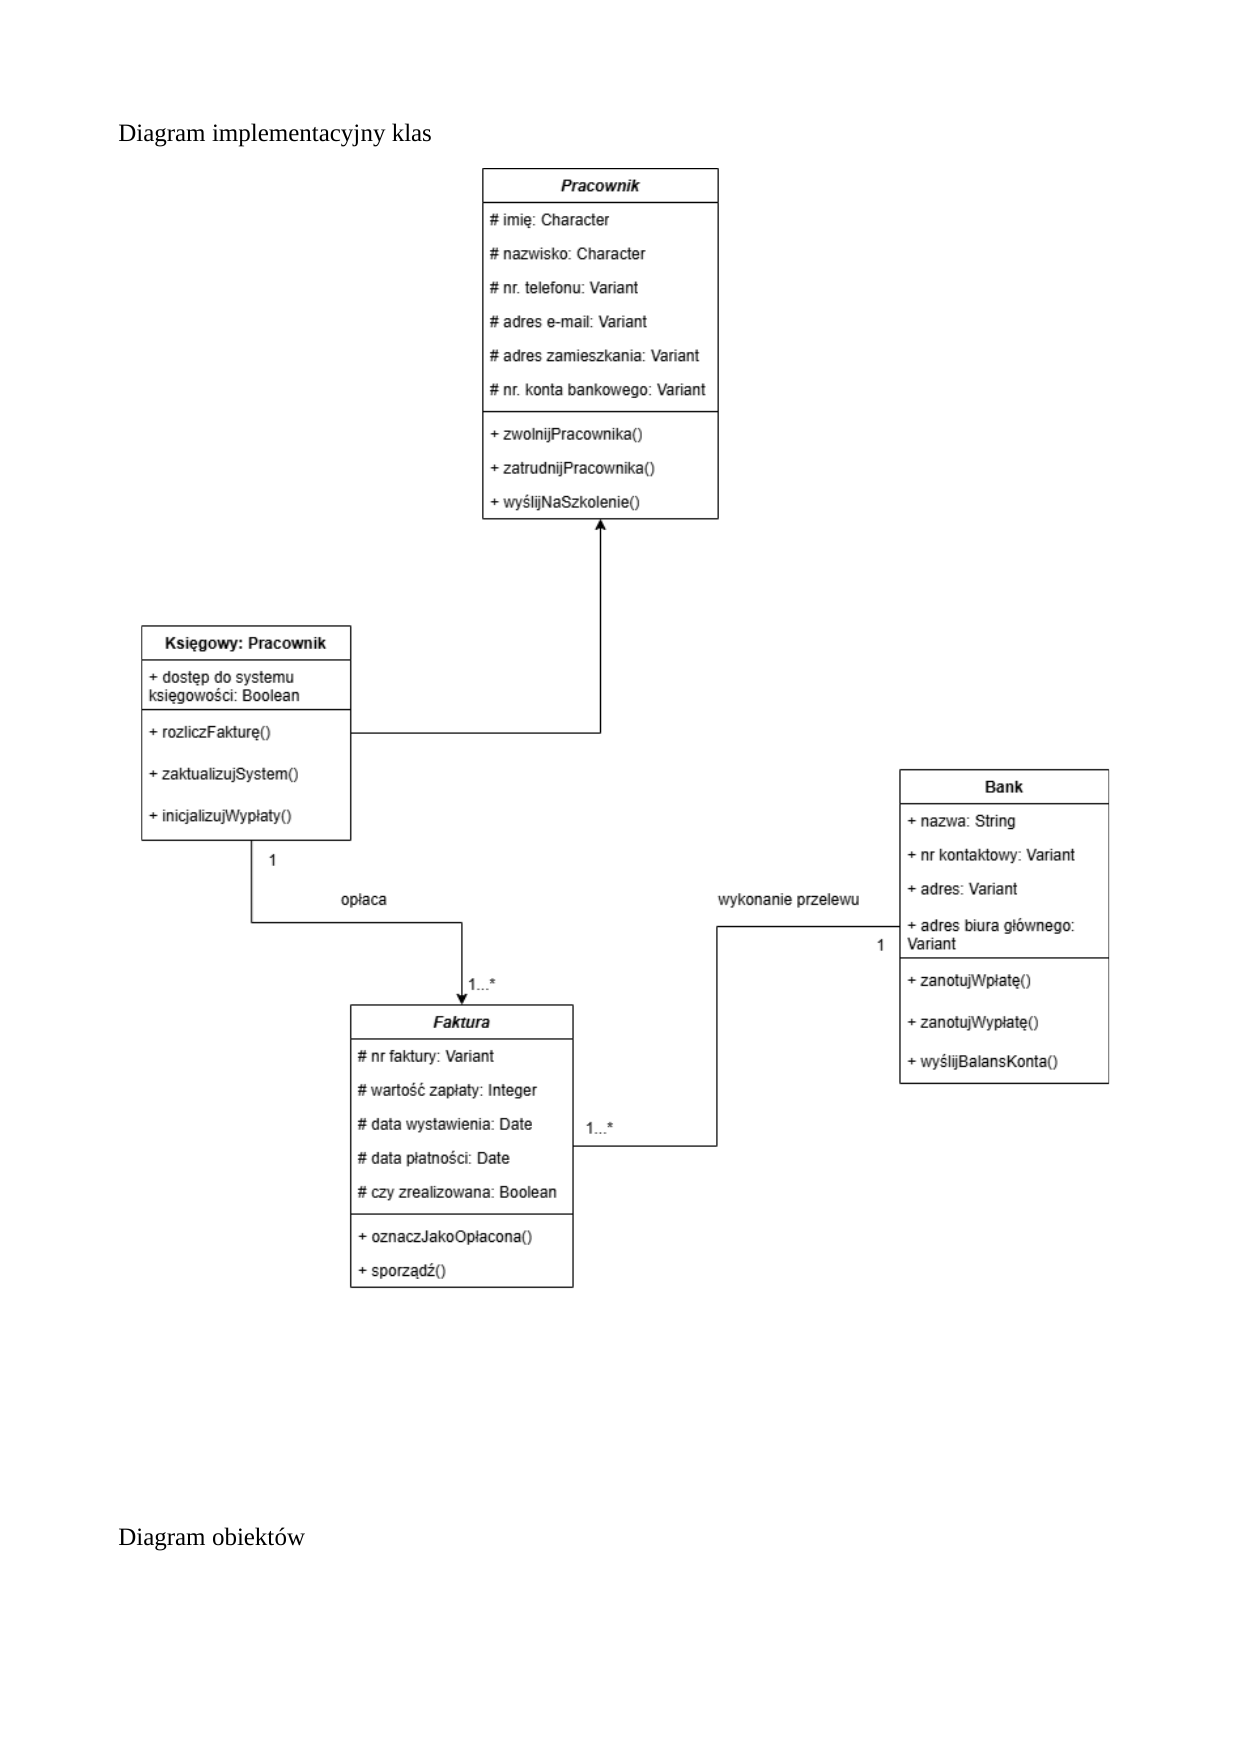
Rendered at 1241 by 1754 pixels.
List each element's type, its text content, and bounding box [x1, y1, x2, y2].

picture [141, 168, 1110, 1292]
text Diagram obiektów [118, 1522, 1122, 1551]
text Diagram implementacyjny klas [118, 118, 1122, 147]
